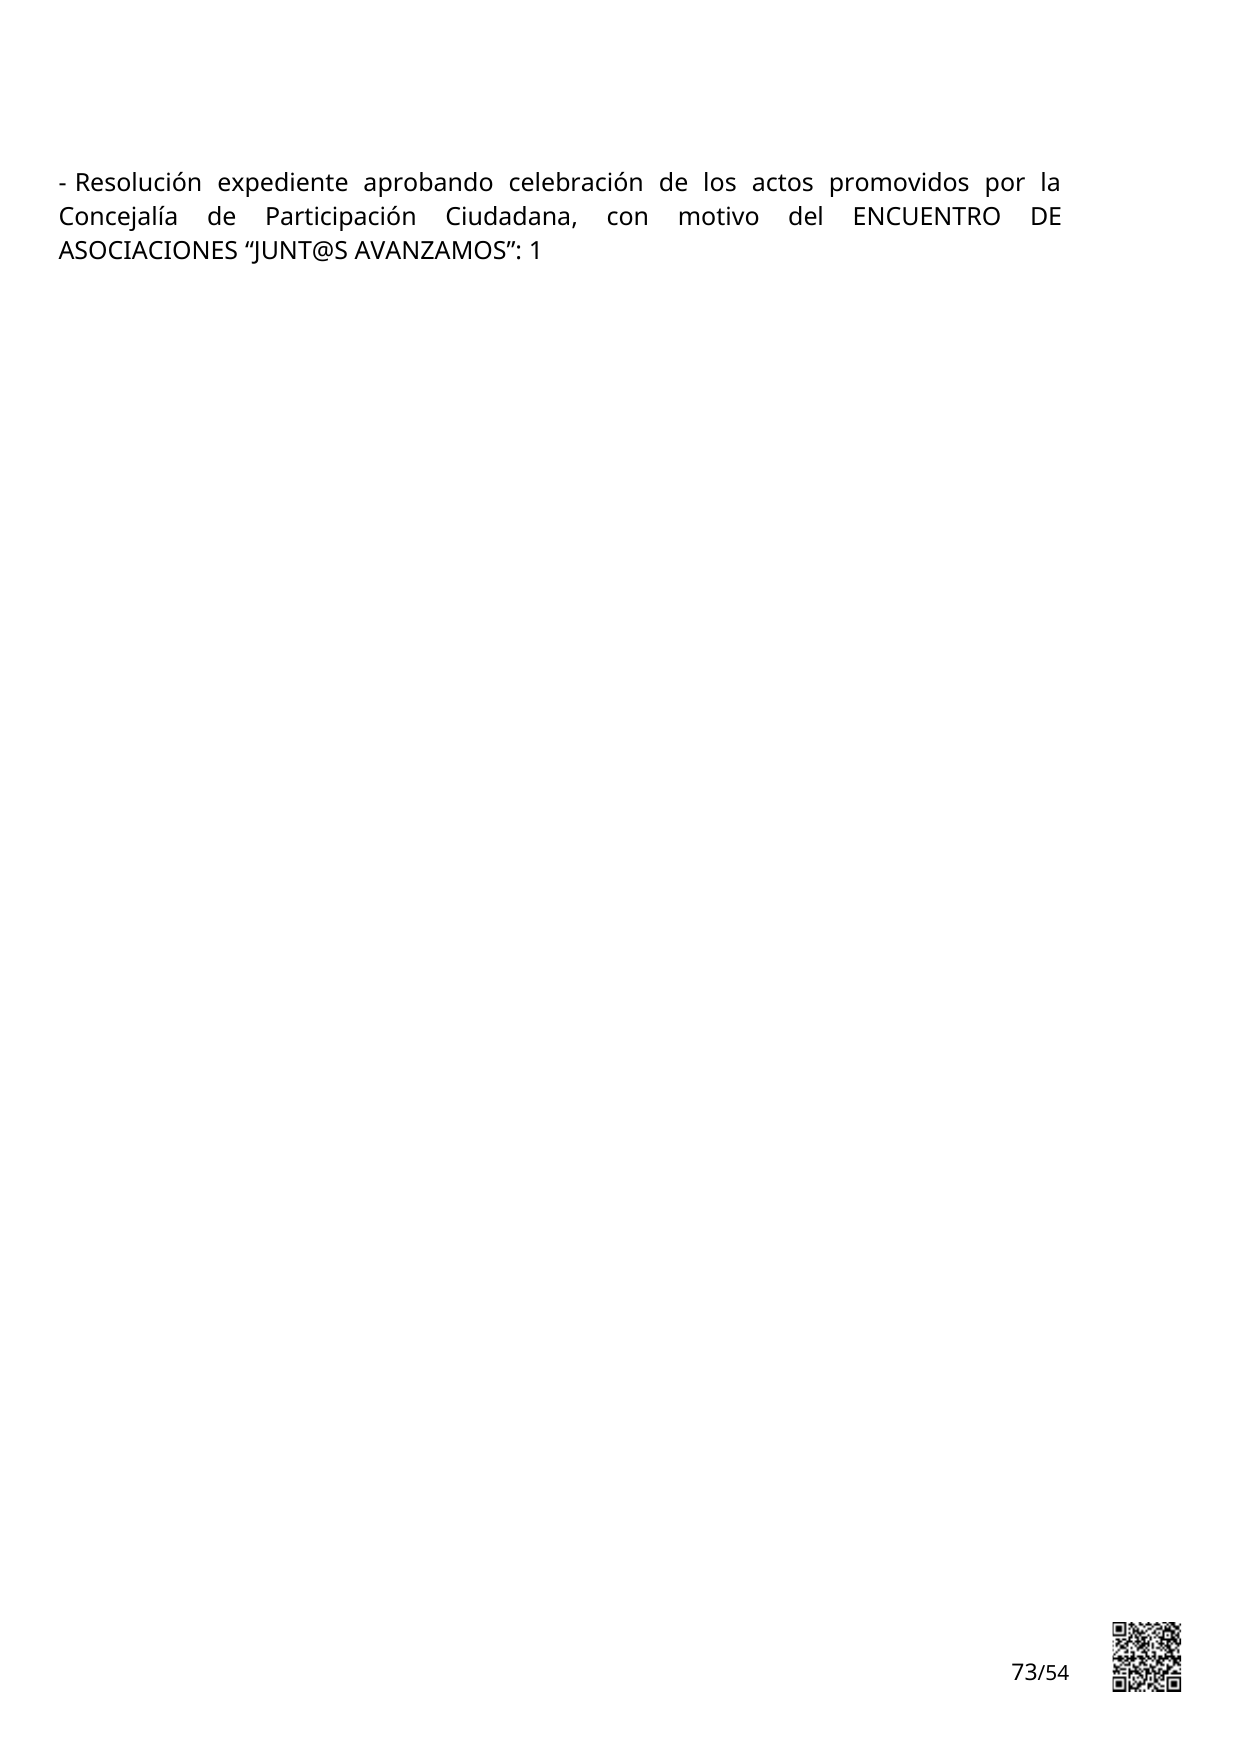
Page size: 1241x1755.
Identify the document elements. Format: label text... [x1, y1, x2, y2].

list Resolución expediente aprobando celebración de los actos promovidos por la Concejalía de Participación Ciudadana, con motivo del ENCUENTRO DE ASOCIACIONES “JUNT@S AVANZAMOS”: 1 [58, 164, 1062, 267]
